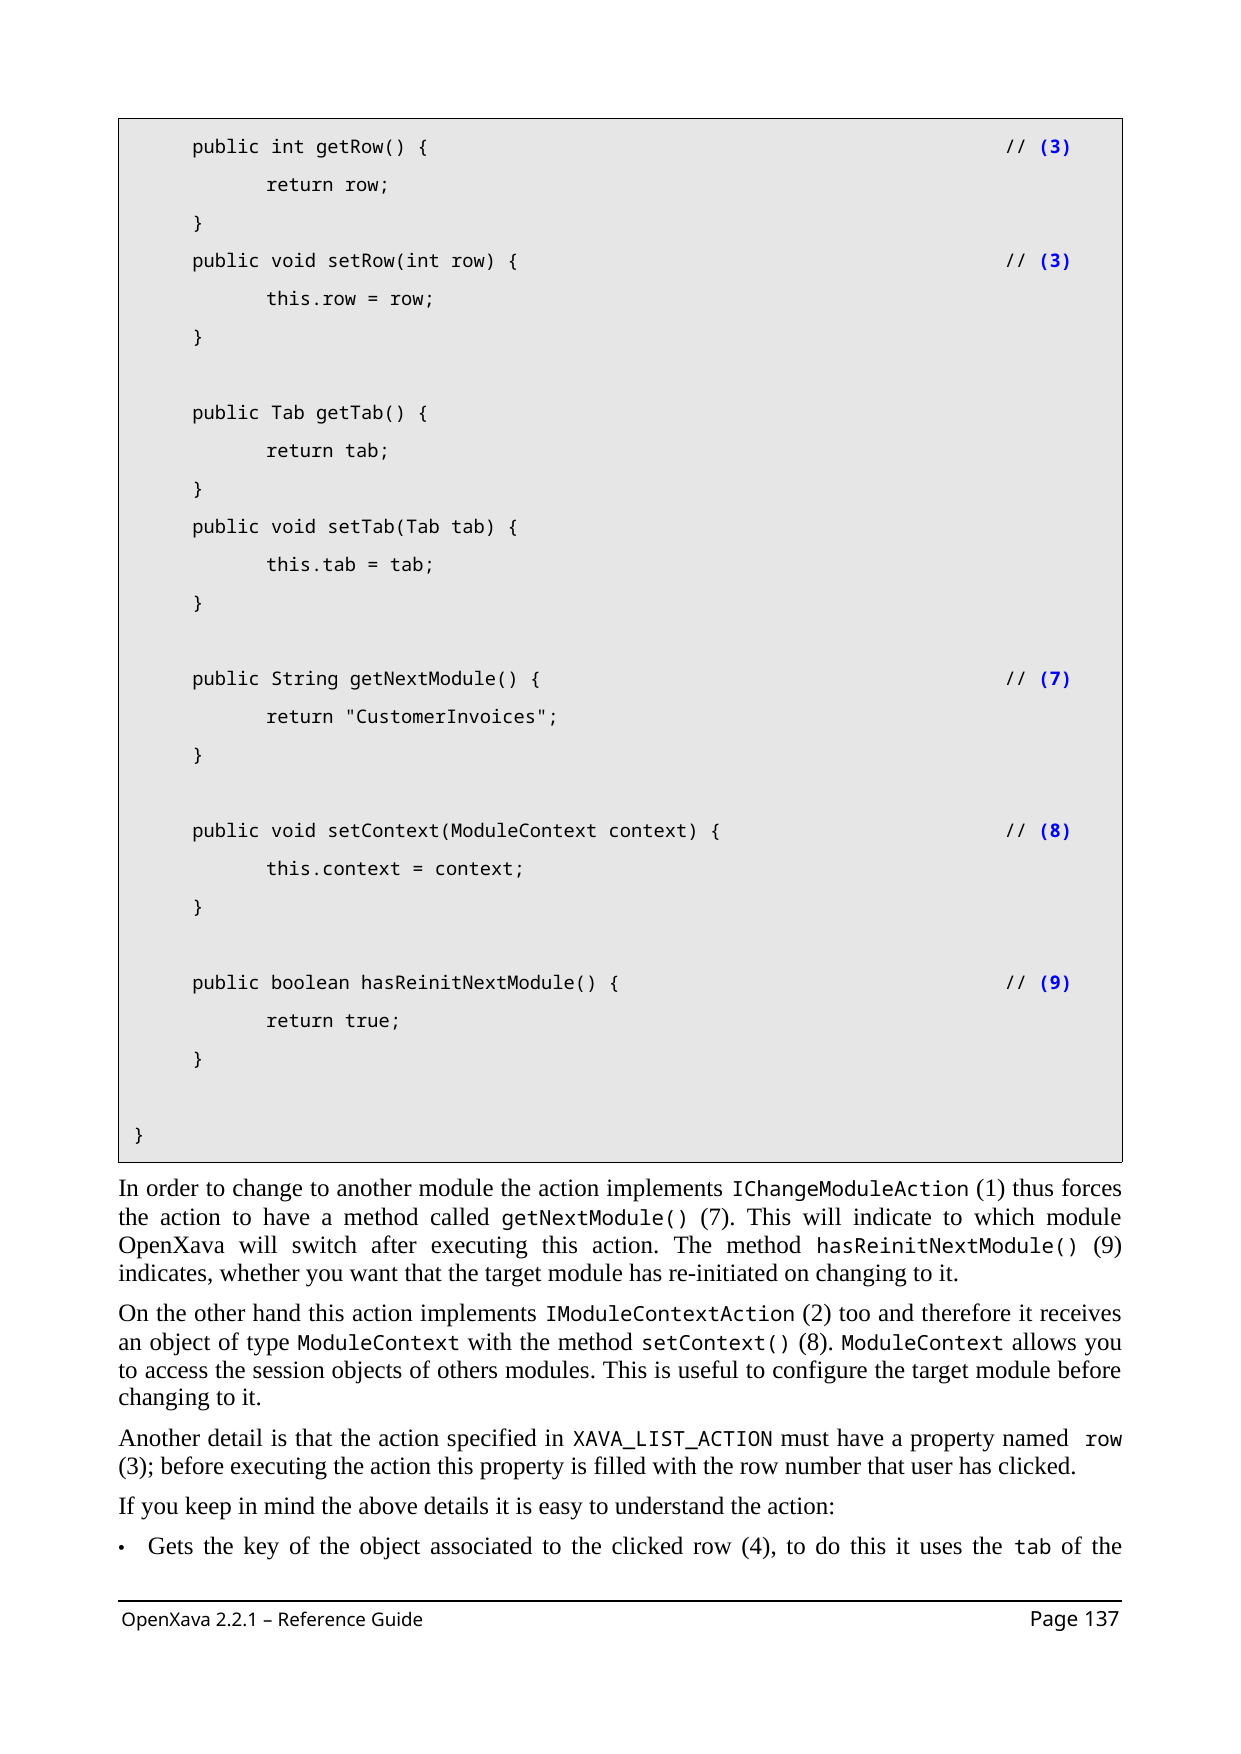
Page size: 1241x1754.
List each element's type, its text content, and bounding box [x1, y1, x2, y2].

text On the other hand this action implements IModuleContextAction (2) too and therefore it receives an object of type ModuleContext with the method setContext() (8). ModuleContext allows you to access the session objects of others modules. This is useful to configure the target module before changing to it. [118, 1299, 1122, 1411]
text } [119, 194, 1122, 232]
text this.tab = tab; [119, 536, 1122, 574]
text If you keep in mind the above details it is easy to understand the action: [118, 1492, 1122, 1520]
list Gets the key of the object associated to the clicked row (4), to do this it uses the tab of the [118, 1532, 1122, 1561]
text public void setRow(int row) { // (3) [119, 232, 1122, 270]
text public void setContext(ModuleContext context) { // (8) [119, 802, 1122, 841]
text public void setTab(Tab tab) { [119, 498, 1122, 536]
text In order to change to another module the action implements IChangeModuleAction (1) thus forces the action to have a method called getNextModule() (7). This will indicate to which module OpenXava will switch after executing this action. The method hasReinitNextModule() (9) indicates, whether you want that the target module has re-initiated on changing to it. [118, 1174, 1122, 1287]
text public int getRow() { // (3) [119, 119, 1122, 156]
text } [119, 1031, 1122, 1069]
text public Tab getTab() { [119, 384, 1122, 422]
text public String getNextModule() { // (7) [119, 650, 1122, 688]
text } [119, 460, 1122, 498]
text } [119, 308, 1122, 346]
text return row; [119, 156, 1122, 194]
text } [119, 878, 1122, 917]
text return tab; [119, 422, 1122, 460]
text this.context = context; [119, 841, 1122, 878]
text } [119, 574, 1122, 612]
text public boolean hasReinitNextModule() { // (9) [119, 954, 1122, 993]
text } [119, 726, 1122, 764]
text return true; [119, 993, 1122, 1031]
text return "CustomerInvoices"; [119, 688, 1122, 726]
text this.row = row; [119, 270, 1122, 308]
text } [119, 1107, 1122, 1162]
text Another detail is that the action specified in XAVA_LIST_ACTION must have a property named row (3); before executing the action this property is filled with the row number that user has clicked. [118, 1424, 1122, 1480]
